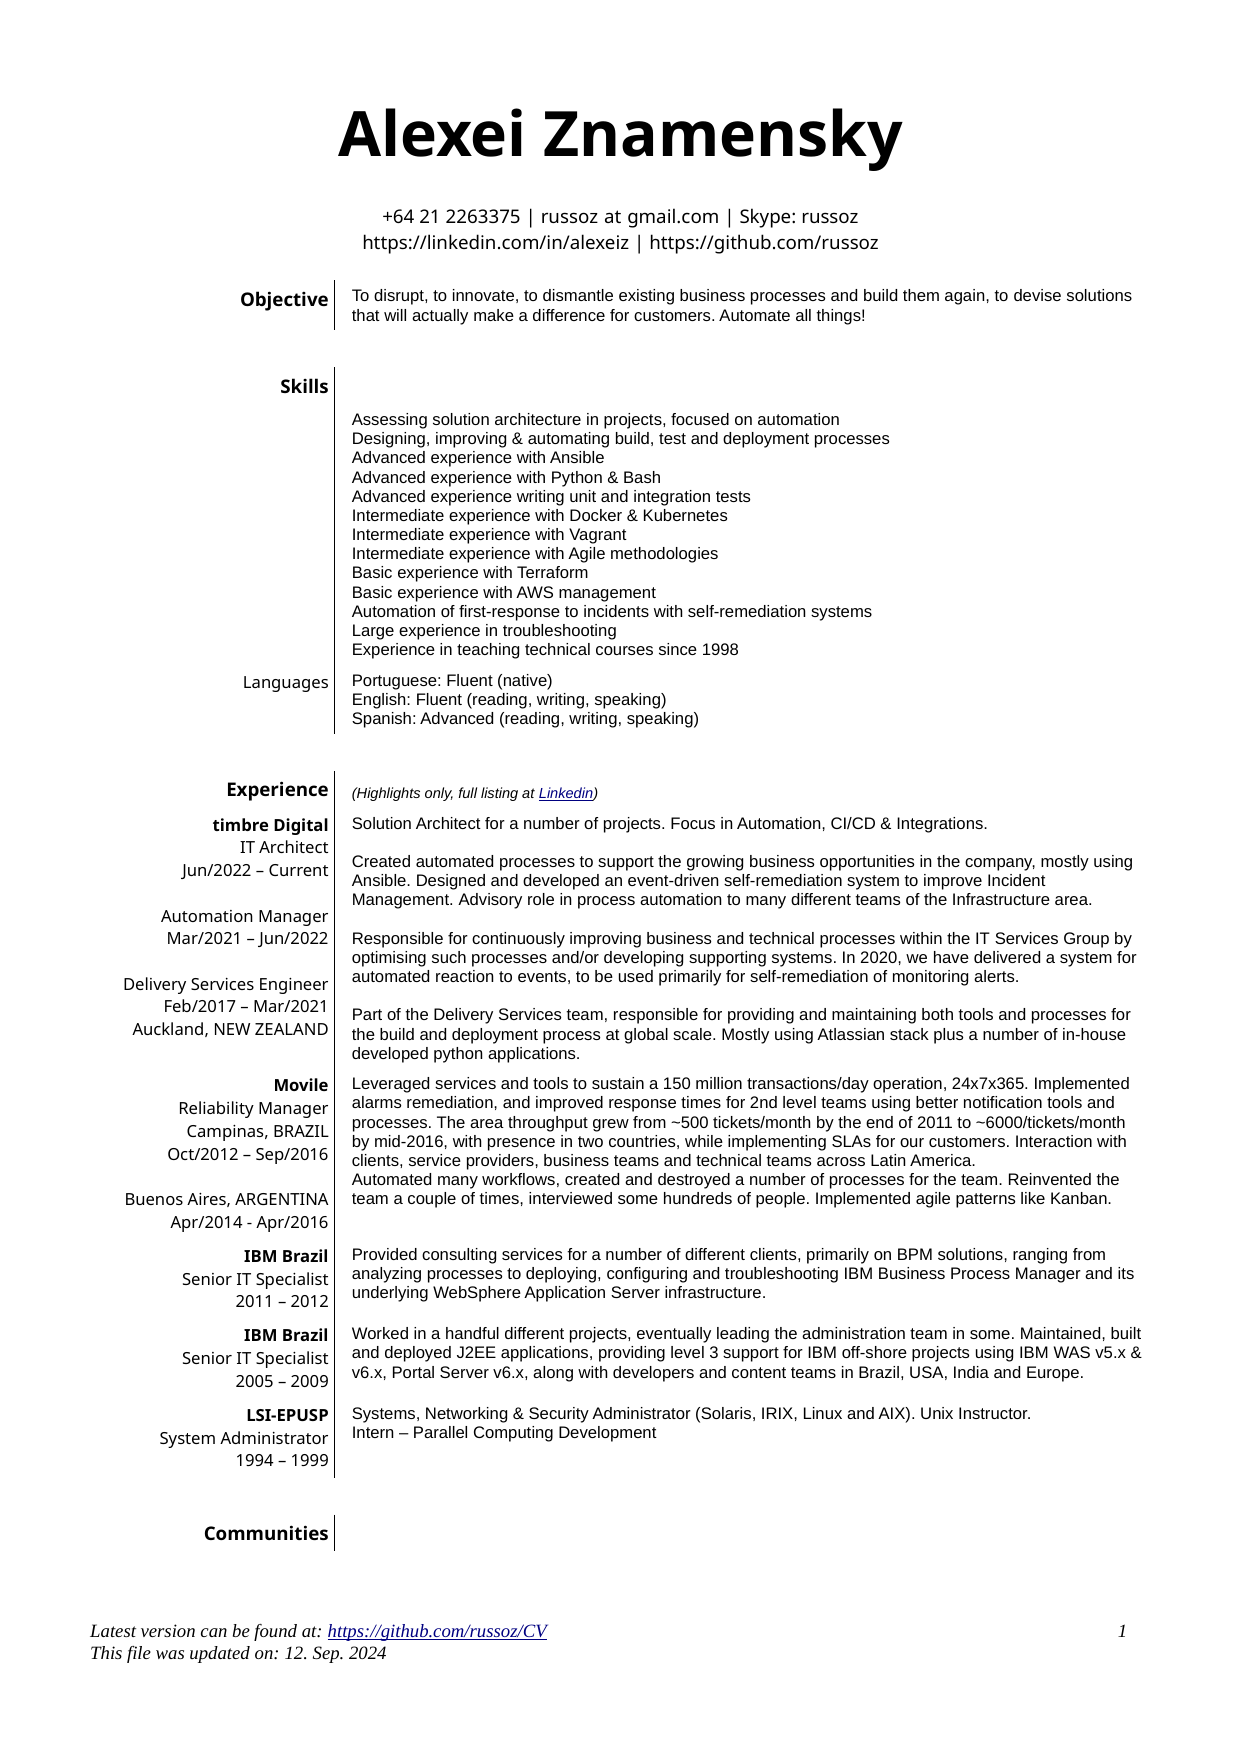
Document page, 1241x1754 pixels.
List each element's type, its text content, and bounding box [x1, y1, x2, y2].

table_cell IBM Brazil Senior IT Specialist 2011 – 2012 [90, 1239, 334, 1318]
table_header Objective [90, 280, 334, 330]
text https://linkedin.com/in/alexeiz | https://github.com/russoz [90, 229, 1151, 255]
table_cell timbre Digital IT Architect Jun/2022 – Current Automation Manager Mar/2021 – Jun/2022 Delivery Services Engineer Feb/2017 – Mar/2021 Auckland, NEW ZEALAND [90, 808, 334, 1068]
table_cell Assessing solution architecture in projects, focused on automation Designing, improving & automating build, test and deployment processes Advanced experience with Ansible Advanced experience with Python & Bash Advanced experience writing unit and integration tests Intermediate experience with Docker & Kubernetes Intermediate experience with Vagrant Intermediate experience with Agile methodologies Basic experience with Terraform Basic experience with AWS management Automation of first-response to incidents with self-remediation systems Large experience in troubleshooting Experience in teaching technical courses since 1998 [335, 404, 1149, 665]
table_cell Communities [90, 1515, 334, 1551]
text Alexei Znamensky [90, 90, 1151, 175]
table_cell IBM Brazil Senior IT Specialist 2005 – 2009 [90, 1318, 334, 1398]
table_cell [335, 367, 1149, 404]
table_cell [90, 734, 334, 771]
table_cell LSI-EPUSP System Administrator 1994 – 1999 [90, 1398, 334, 1477]
table_cell Leveraged services and tools to sustain a 150 million transactions/day operation, 24x7x365. Implemented alarms remediation, and improved response times for 2nd level teams using better notification tools and processes. The area throughput grew from ~500 tickets/month by the end of 2011 to ~6000/tickets/month by mid-2016, with presence in two countries, while implementing SLAs for our customers. Interaction with clients, service providers, business teams and technical teams across Latin America. Automated many workflows, created and destroyed a number of processes for the team. Reinvented the team a couple of times, interviewed some hundreds of people. Implemented agile patterns like Kanban. [335, 1068, 1149, 1239]
table_cell Experience [90, 771, 334, 808]
table_cell Solution Architect for a number of projects. Focus in Automation, CI/CD & Integrations. Created automated processes to support the growing business opportunities in the company, mostly using Ansible. Designed and developed an event-driven self-remediation system to improve Incident Management. Advisory role in process automation to many different teams of the Infrastructure area. Responsible for continuously improving business and technical processes within the IT Services Group by optimising such processes and/or developing supporting systems. In 2020, we have delivered a system for automated reaction to events, to be used primarily for self-remediation of monitoring alerts. Part of the Delivery Services team, responsible for providing and maintaining both tools and processes for the build and deployment process at global scale. Mostly using Atlassian stack plus a number of in-house developed python applications. [335, 808, 1149, 1068]
table_cell Portuguese: Fluent (native) English: Fluent (reading, writing, speaking) Spanish: Advanced (reading, writing, speaking) [335, 665, 1149, 734]
table_cell [90, 330, 334, 367]
table_cell [335, 1515, 1149, 1551]
table_header To disrupt, to innovate, to dismantle existing business processes and build them again, to devise solutions that will actually make a difference for customers. Automate all things! [335, 280, 1149, 330]
table_cell [90, 1478, 334, 1514]
table_cell Movile Reliability Manager Campinas, BRAZIL Oct/2012 – Sep/2016 Buenos Aires, ARGENTINA Apr/2014 - Apr/2016 [90, 1068, 334, 1239]
table_cell [334, 734, 1149, 771]
table_cell Skills [90, 367, 334, 404]
table_cell Worked in a handful different projects, eventually leading the administration team in some. Maintained, built and deployed J2EE applications, providing level 3 support for IBM off-shore projects using IBM WAS v5.x & v6.x, Portal Server v6.x, along with developers and content teams in Brazil, USA, India and Europe. [335, 1318, 1149, 1398]
table_cell Systems, Networking & Security Administrator (Solaris, IRIX, Linux and AIX). Unix Instructor. Intern – Parallel Computing Development [335, 1398, 1149, 1477]
table_cell Languages [90, 665, 334, 734]
table_cell (Highlights only, full listing at Linkedin) [335, 771, 1149, 808]
text +64 21 2263375 | russoz at gmail.com | Skype: russoz [90, 204, 1151, 229]
table_cell [334, 330, 1149, 367]
table_cell Provided consulting services for a number of different clients, primarily on BPM solutions, ranging from analyzing processes to deploying, configuring and troubleshooting IBM Business Process Manager and its underlying WebSphere Application Server infrastructure. [335, 1239, 1149, 1318]
table_cell [334, 1478, 1149, 1514]
table_cell [90, 404, 334, 665]
